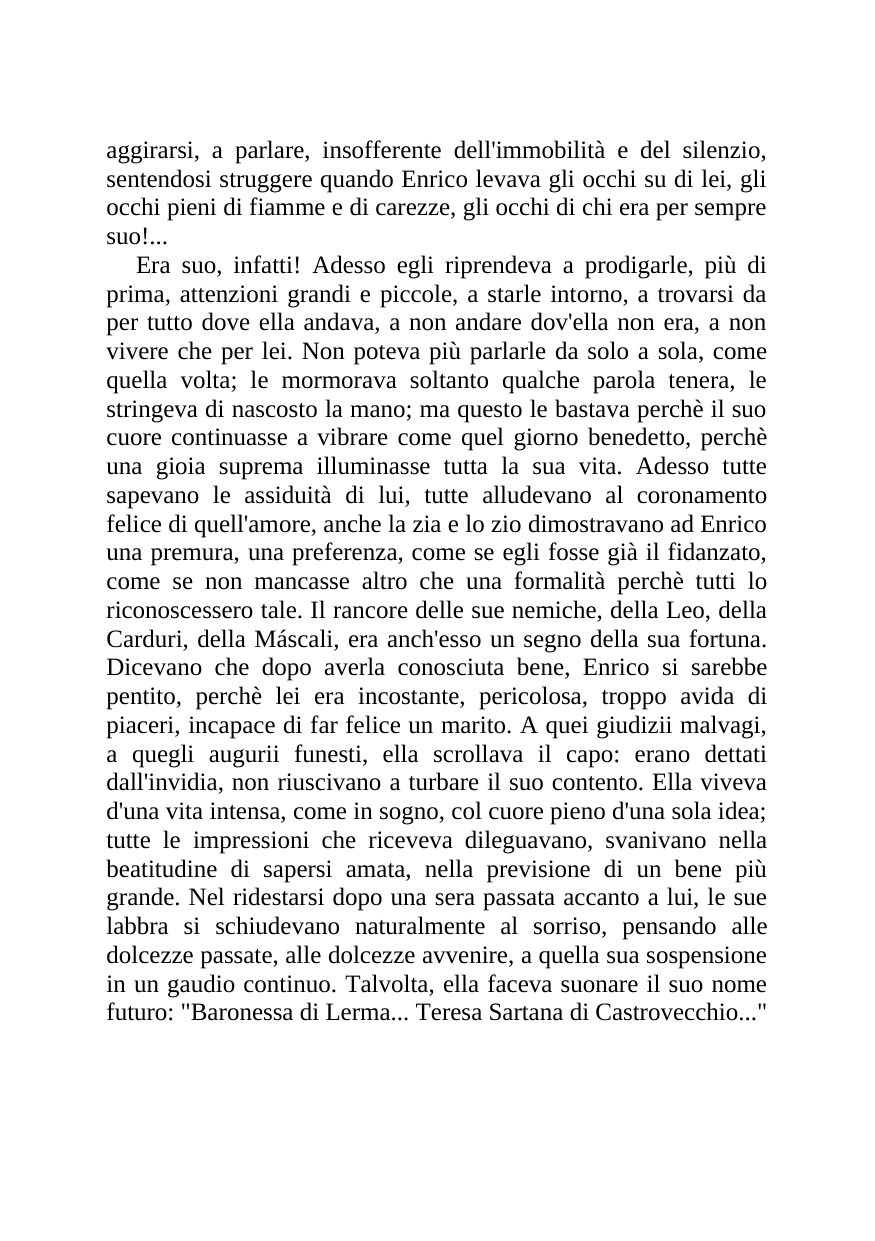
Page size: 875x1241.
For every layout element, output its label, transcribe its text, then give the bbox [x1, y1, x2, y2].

text Era suo, infatti! Adesso egli riprendeva a prodigarle, più di prima, attenzioni grandi e piccole, a starle intorno, a trovarsi da per tutto dove ella andava, a non andare dov'ella non era, a non vivere che per lei. Non poteva più parlarle da solo a sola, come quella volta; le mormorava soltanto qualche parola tenera, le stringeva di nascosto la mano; ma questo le bastava perchè il suo cuore continuasse a vibrare come quel giorno benedetto, perchè una gioia suprema illuminasse tutta la sua vita. Adesso tutte sapevano le assiduità di lui, tutte alludevano al coronamento felice di quell'amore, anche la zia e lo zio dimostravano ad Enrico una premura, una preferenza, come se egli fosse già il fidanzato, come se non mancasse altro che una formalità perchè tutti lo riconoscessero tale. Il rancore delle sue nemiche, della Leo, della Carduri, della Máscali, era anch'esso un segno della sua fortuna. Dicevano che dopo averla conosciuta bene, Enrico si sarebbe pentito, perchè lei era incostante, pericolosa, troppo avida di piaceri, incapace di far felice un marito. A quei giudizii malvagi, a quegli augurii funesti, ella scrollava il capo: erano dettati dall'invidia, non riuscivano a turbare il suo contento. Ella viveva d'una vita intensa, come in sogno, col cuore pieno d'una sola idea; tutte le impressioni che riceveva dileguavano, svanivano nella beatitudine di sapersi amata, nella previsione di un bene più grande. Nel ridestarsi dopo una sera passata accanto a lui, le sue labbra si schiudevano naturalmente al sorriso, pensando alle dolcezze passate, alle dolcezze avvenire, a quella sua sospensione in un gaudio continuo. Talvolta, ella faceva suonare il suo nome futuro: "Baronessa di Lerma... Teresa Sartana di Castrovecchio..." [106, 250, 768, 1026]
text aggirarsi, a parlare, insofferente dell'immobilità e del silenzio, sentendosi struggere quando Enrico levava gli occhi su di lei, gli occhi pieni di fiamme e di carezze, gli occhi di chi era per sempre suo!... [106, 135, 768, 250]
